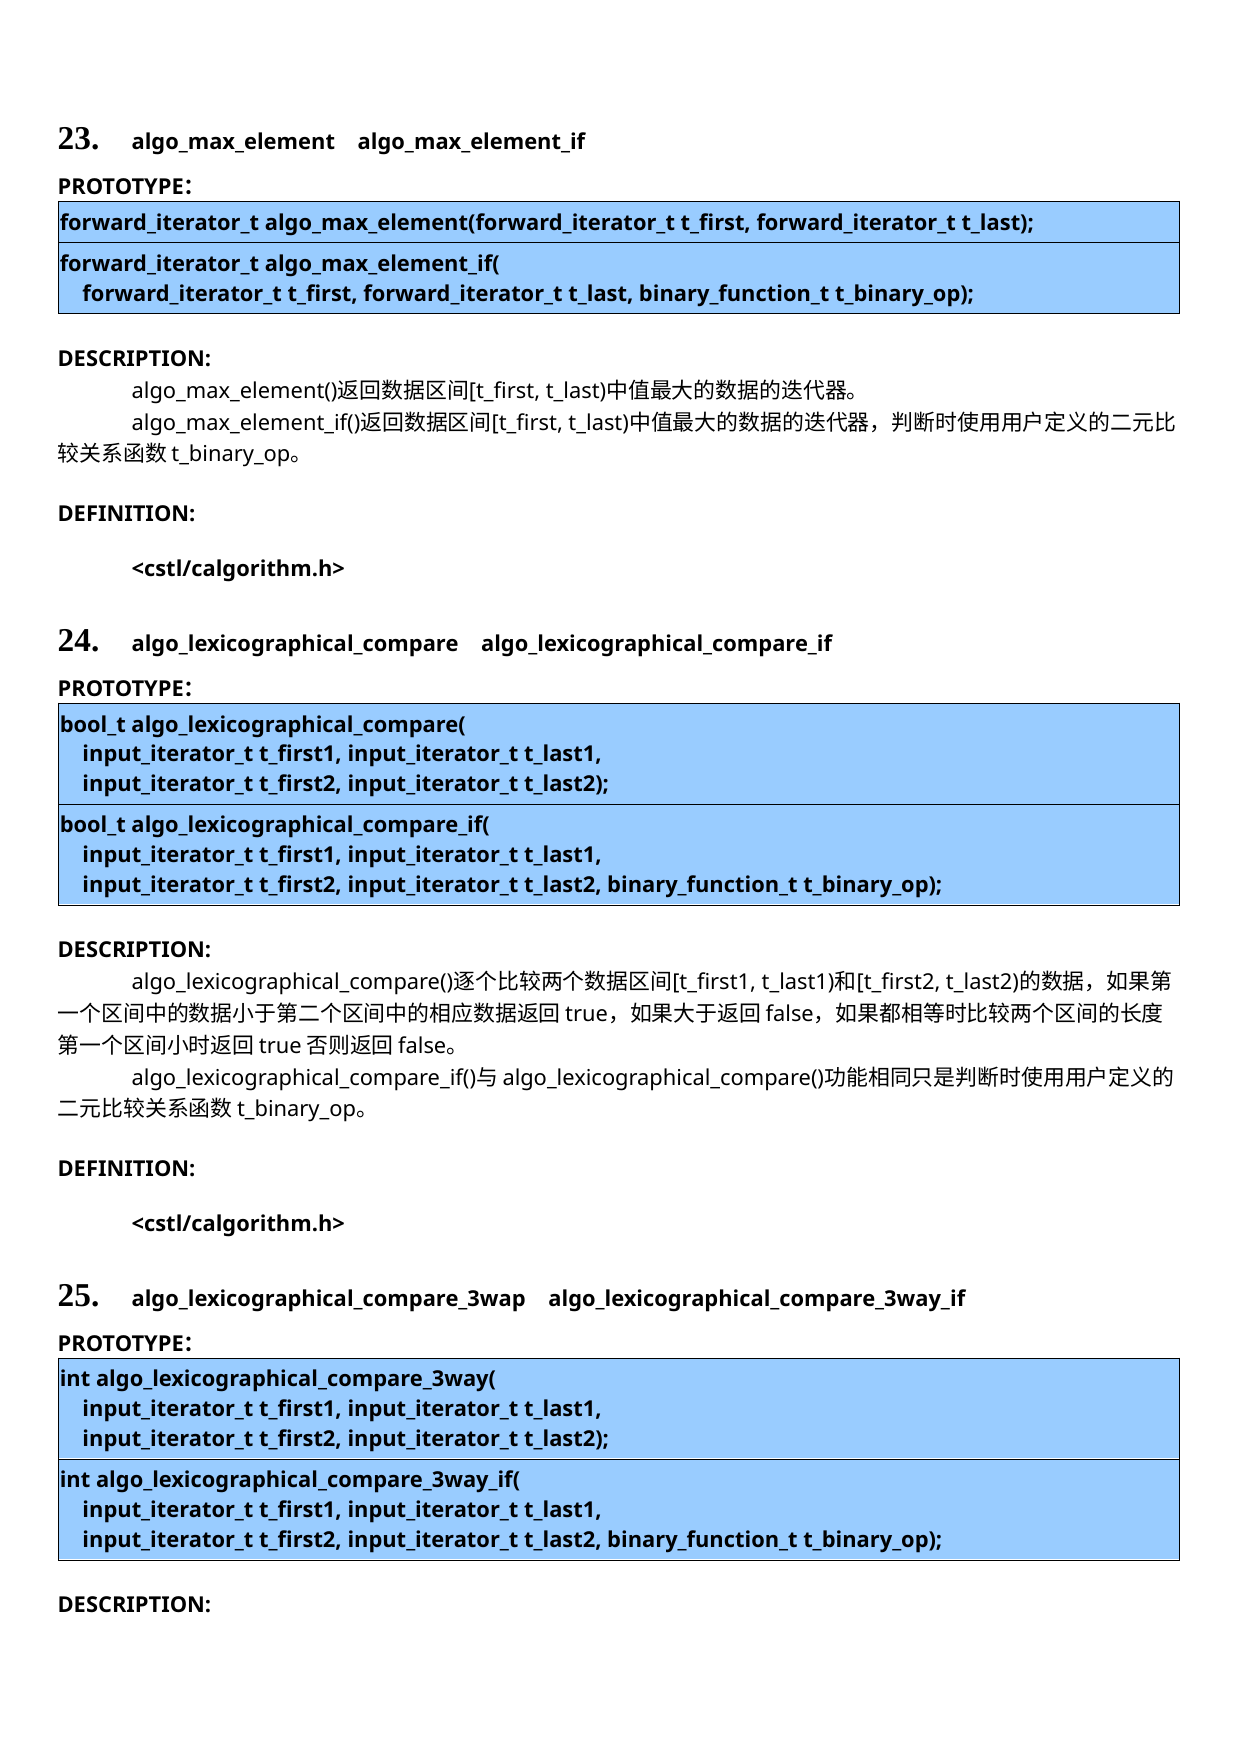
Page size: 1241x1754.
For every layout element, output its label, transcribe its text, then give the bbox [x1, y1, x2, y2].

subtitle algo_max_element algo_max_element_if [57, 118, 1179, 156]
text PROTOTYPE： [57, 1326, 1179, 1358]
text DESCRIPTION: [57, 343, 1179, 373]
text algo_lexicographical_compare()逐个比较两个数据区间[t_first1, t_last1)和[t_first2, t_last2)的数据，如果第一个区间中的数据小于第二个区间中的相应数据返回true，如果大于返回false，如果都相等时比较两个区间的长度第一个区间小时返回true否则返回false。 [57, 964, 1179, 1059]
table_cell int algo_lexicographical_compare_3way_if( input_iterator_t t_first1, input_iterator_t t_last1, input_iterator_t t_first2, input_iterator_t t_last2, binary_function_t t_binary_op); [59, 1460, 1179, 1559]
table_header bool_t algo_lexicographical_compare( input_iterator_t t_first1, input_iterator_t t_last1, input_iterator_t t_first2, input_iterator_t t_last2); [59, 704, 1179, 804]
text PROTOTYPE： [57, 671, 1179, 703]
table_header forward_iterator_t algo_max_element(forward_iterator_t t_first, forward_iterator_t t_last); [59, 202, 1179, 242]
table_header int algo_lexicographical_compare_3way( input_iterator_t t_first1, input_iterator_t t_last1, input_iterator_t t_first2, input_iterator_t t_last2); [59, 1359, 1179, 1458]
text algo_max_element_if()返回数据区间[t_first, t_last)中值最大的数据的迭代器，判断时使用用户定义的二元比较关系函数t_binary_op。 [57, 405, 1179, 468]
text DEFINITION: [57, 498, 1179, 528]
text PROTOTYPE： [57, 169, 1179, 201]
text DESCRIPTION: [57, 1589, 1179, 1619]
text DESCRIPTION: [57, 934, 1179, 964]
subtitle algo_lexicographical_compare_3wap algo_lexicographical_compare_3way_if [57, 1275, 1179, 1313]
text algo_max_element()返回数据区间[t_first, t_last)中值最大的数据的迭代器。 [57, 373, 1179, 405]
table_cell forward_iterator_t algo_max_element_if( forward_iterator_t t_first, forward_iterator_t t_last, binary_function_t t_binary_op); [59, 243, 1179, 313]
subtitle algo_lexicographical_compare algo_lexicographical_compare_if [57, 620, 1179, 658]
text <cstl/calgorithm.h> [57, 553, 1179, 583]
text DEFINITION: [57, 1153, 1179, 1183]
table_cell bool_t algo_lexicographical_compare_if( input_iterator_t t_first1, input_iterator_t t_last1, input_iterator_t t_first2, input_iterator_t t_last2, binary_function_t t_binary_op); [59, 805, 1179, 904]
text algo_lexicographical_compare_if()与algo_lexicographical_compare()功能相同只是判断时使用用户定义的二元比较关系函数t_binary_op。 [57, 1059, 1179, 1123]
text <cstl/calgorithm.h> [57, 1208, 1179, 1237]
